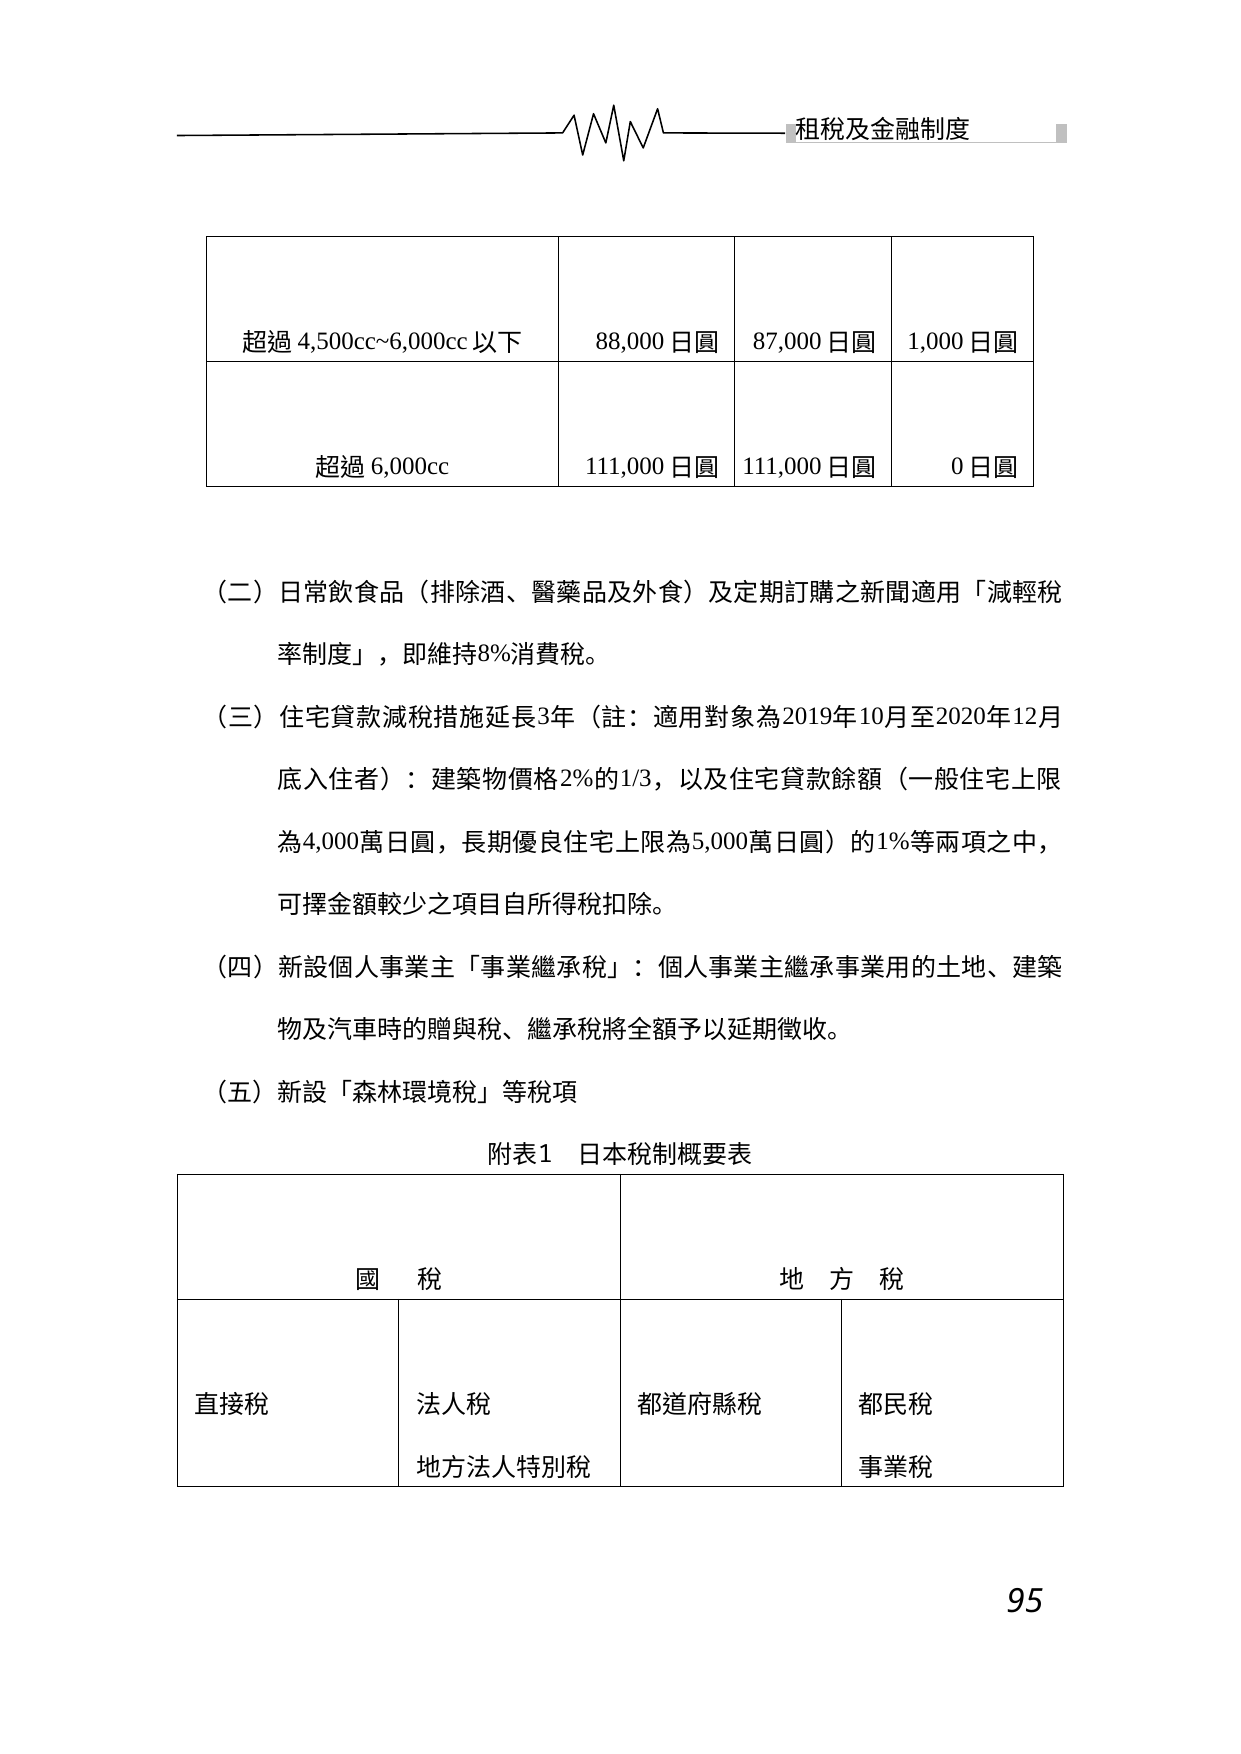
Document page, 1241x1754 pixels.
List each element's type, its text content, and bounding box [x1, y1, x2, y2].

table_cell 87,000日圓 [735, 237, 891, 361]
text 附表1 日本稅制概要表 [177, 1111, 1063, 1174]
text （三）住宅貸款減稅措施延長3年（註：適用對象為2019年10月至2020年12月底入住者）：建築物價格2%的1/3，以及住宅貸款餘額（一般住宅上限為4,000萬日圓，長期優良住宅上限為5,000萬日圓）的1%等兩項之中，可擇金額較少之項目自所得稅扣除。 [202, 674, 1063, 924]
table_header 國 稅 [178, 1175, 620, 1299]
table_cell 直接稅 [178, 1300, 398, 1486]
text （二）日常飲食品（排除酒、醫藥品及外食）及定期訂購之新聞適用「減輕稅率制度」，即維持8%消費稅。 [202, 549, 1063, 674]
text （四）新設個人事業主「事業繼承稅」：個人事業主繼承事業用的土地、建築物及汽車時的贈與稅、繼承稅將全額予以延期徵收。 [202, 924, 1063, 1049]
table_cell 法人稅 地方法人特別稅 [399, 1300, 620, 1486]
table_cell 111,000日圓 [735, 362, 891, 486]
table_cell 1,000日圓 [892, 237, 1033, 361]
table_header 地 方 稅 [621, 1175, 1063, 1299]
table_cell 111,000日圓 [559, 362, 734, 486]
table_cell 88,000日圓 [559, 237, 734, 361]
table_cell 超過6,000cc [207, 362, 558, 486]
table_cell 超過4,500cc~6,000cc以下 [207, 237, 558, 361]
table_cell 都道府縣稅 [621, 1300, 841, 1486]
table_cell 0日圓 [892, 362, 1033, 486]
text （五）新設「森林環境稅」等稅項 [202, 1049, 1063, 1111]
table_cell 都民稅 事業稅 [842, 1300, 1063, 1486]
